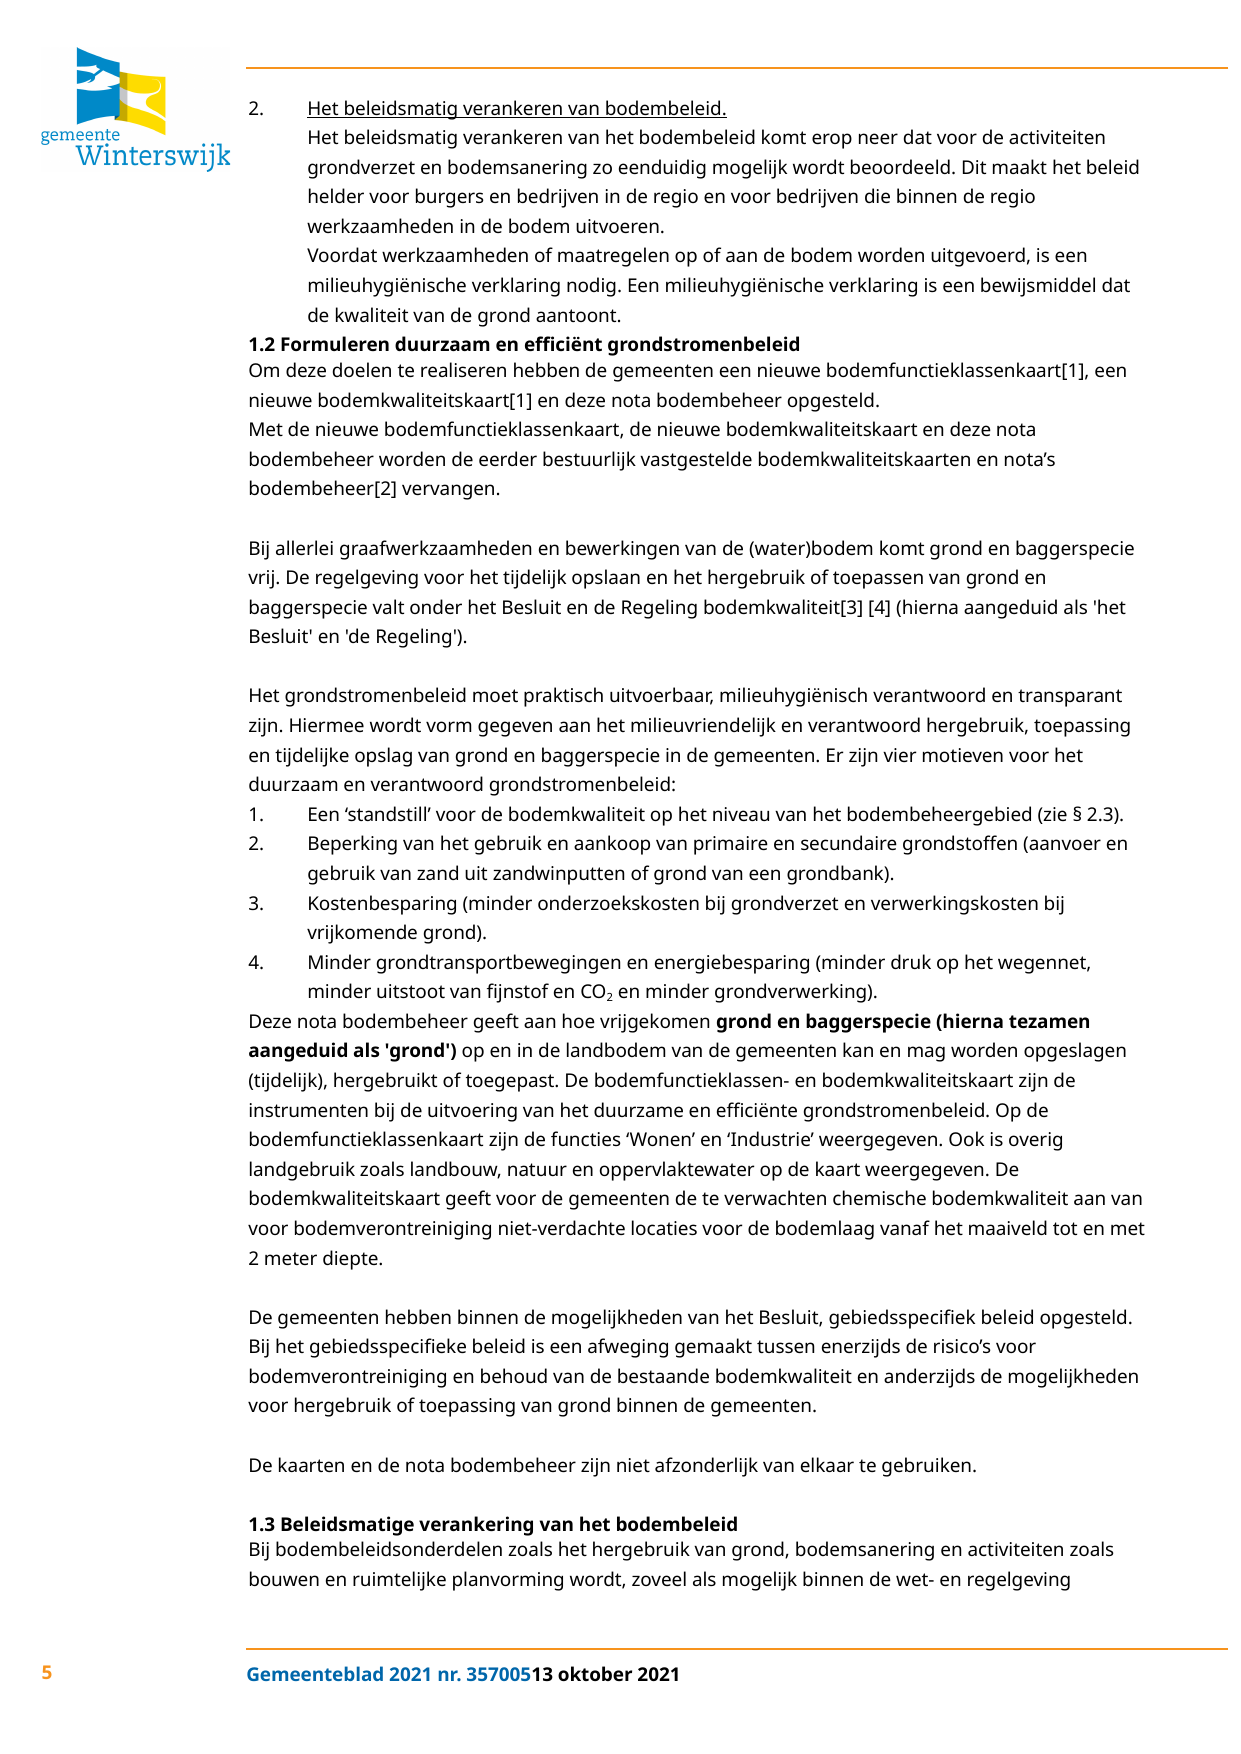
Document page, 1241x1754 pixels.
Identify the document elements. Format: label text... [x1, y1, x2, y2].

text 1.3 Beleidsmatige verankering van het bodembeleid [248, 1511, 1152, 1537]
list Het beleidsmatig verankeren van het bodembeleid komt erop neer dat voor de activiteiten grondverzet en bodemsanering zo eenduidig mogelijk wordt beoordeeld. Dit maakt het beleid helder voor burgers en bedrijven in de regio en voor bedrijven die binnen de regio werkzaamheden in de bodem uitvoeren. [248, 124, 1152, 239]
list Minder grondtransportbewegingen en energiebesparing (minder druk op het wegennet, minder uitstoot van fijnstof en CO2 en minder grondverwerking). [248, 949, 1152, 1004]
list Het beleidsmatig verankeren van bodembeleid. [248, 95, 1152, 121]
text Met de nieuwe bodemfunctieklassenkaart, de nieuwe bodemkwaliteitskaart en deze nota bodembeheer worden de eerder bestuurlijk vastgestelde bodemkwaliteitskaarten en nota’s bodembeheer[2] vervangen. [248, 416, 1152, 501]
picture [41, 47, 231, 172]
text Bij bodembeleidsonderdelen zoals het hergebruik van grond, bodemsanering en activiteiten zoals bouwen en ruimtelijke planvorming wordt, zoveel als mogelijk binnen de wet- en regelgeving [248, 1537, 1152, 1592]
text De kaarten en de nota bodembeheer zijn niet afzonderlijk van elkaar te gebruiken. [248, 1452, 1152, 1477]
list Kostenbesparing (minder onderzoekskosten bij grondverzet en verwerkingskosten bij vrijkomende grond). [248, 890, 1152, 945]
text Om deze doelen te realiseren hebben de gemeenten een nieuwe bodemfunctieklassenkaart[1], een nieuwe bodemkwaliteitskaart[1] en deze nota bodembeheer opgesteld. [248, 357, 1152, 412]
text De gemeenten hebben binnen de mogelijkheden van het Besluit, gebiedsspecifiek beleid opgesteld. Bij het gebiedsspecifieke beleid is een afweging gemaakt tussen enerzijds de risico’s voor bodemverontreiniging en behoud van de bestaande bodemkwaliteit en anderzijds de mogelijkheden voor hergebruik of toepassing van grond binnen de gemeenten. [248, 1304, 1152, 1418]
text 1.2 Formuleren duurzaam en efficiënt grondstromenbeleid [248, 331, 1152, 357]
picture [225, 153, 231, 162]
list Voordat werkzaamheden of maatregelen op of aan de bodem worden uitgevoerd, is een milieuhygiënische verklaring nodig. Een milieuhygiënische verklaring is een bewijsmiddel dat de kwaliteit van de grond aantoont. [248, 243, 1152, 328]
text Bij allerlei graafwerkzaamheden en bewerkingen van de (water)bodem komt grond en baggerspecie vrij. De regelgeving voor het tijdelijk opslaan en het hergebruik of toepassen van grond en baggerspecie valt onder het Besluit en de Regeling bodemkwaliteit[3] [4] (hierna aangeduid als 'het Besluit' en 'de Regeling'). [248, 535, 1152, 649]
list Beperking van het gebruik en aankoop van primaire en secundaire grondstoffen (aanvoer en gebruik van zand uit zandwinputten of grond van een grondbank). [248, 831, 1152, 886]
text Het grondstromenbeleid moet praktisch uitvoerbaar, milieuhygiënisch verantwoord en transparant zijn. Hiermee wordt vorm gegeven aan het milieuvriendelijk en verantwoord hergebruik, toepassing en tijdelijke opslag van grond en baggerspecie in de gemeenten. Er zijn vier motieven voor het duurzaam en verantwoord grondstromenbeleid: [248, 683, 1152, 797]
text Deze nota bodembeheer geeft aan hoe vrijgekomen grond en baggerspecie (hierna tezamen aangeduid als 'grond') op en in de landbodem van de gemeenten kan en mag worden opgeslagen (tijdelijk), hergebruikt of toegepast. De bodemfunctieklassen- en bodemkwaliteitskaart zijn de instrumenten bij de uitvoering van het duurzame en efficiënte grondstromenbeleid. Op de bodemfunctieklassenkaart zijn de functies ‘Wonen’ en ‘Industrie’ weergegeven. Ook is overig landgebruik zoals landbouw, natuur en oppervlaktewater op de kaart weergegeven. De bodemkwaliteitskaart geeft voor de gemeenten de te verwachten chemische bodemkwaliteit aan van voor bodemverontreiniging niet-verdachte locaties voor de bodemlaag vanaf het maaiveld tot en met 2 meter diepte. [248, 1008, 1152, 1270]
list Een ‘standstill’ voor de bodemkwaliteit op het niveau van het bodembeheergebied (zie § 2.3). [248, 801, 1152, 827]
